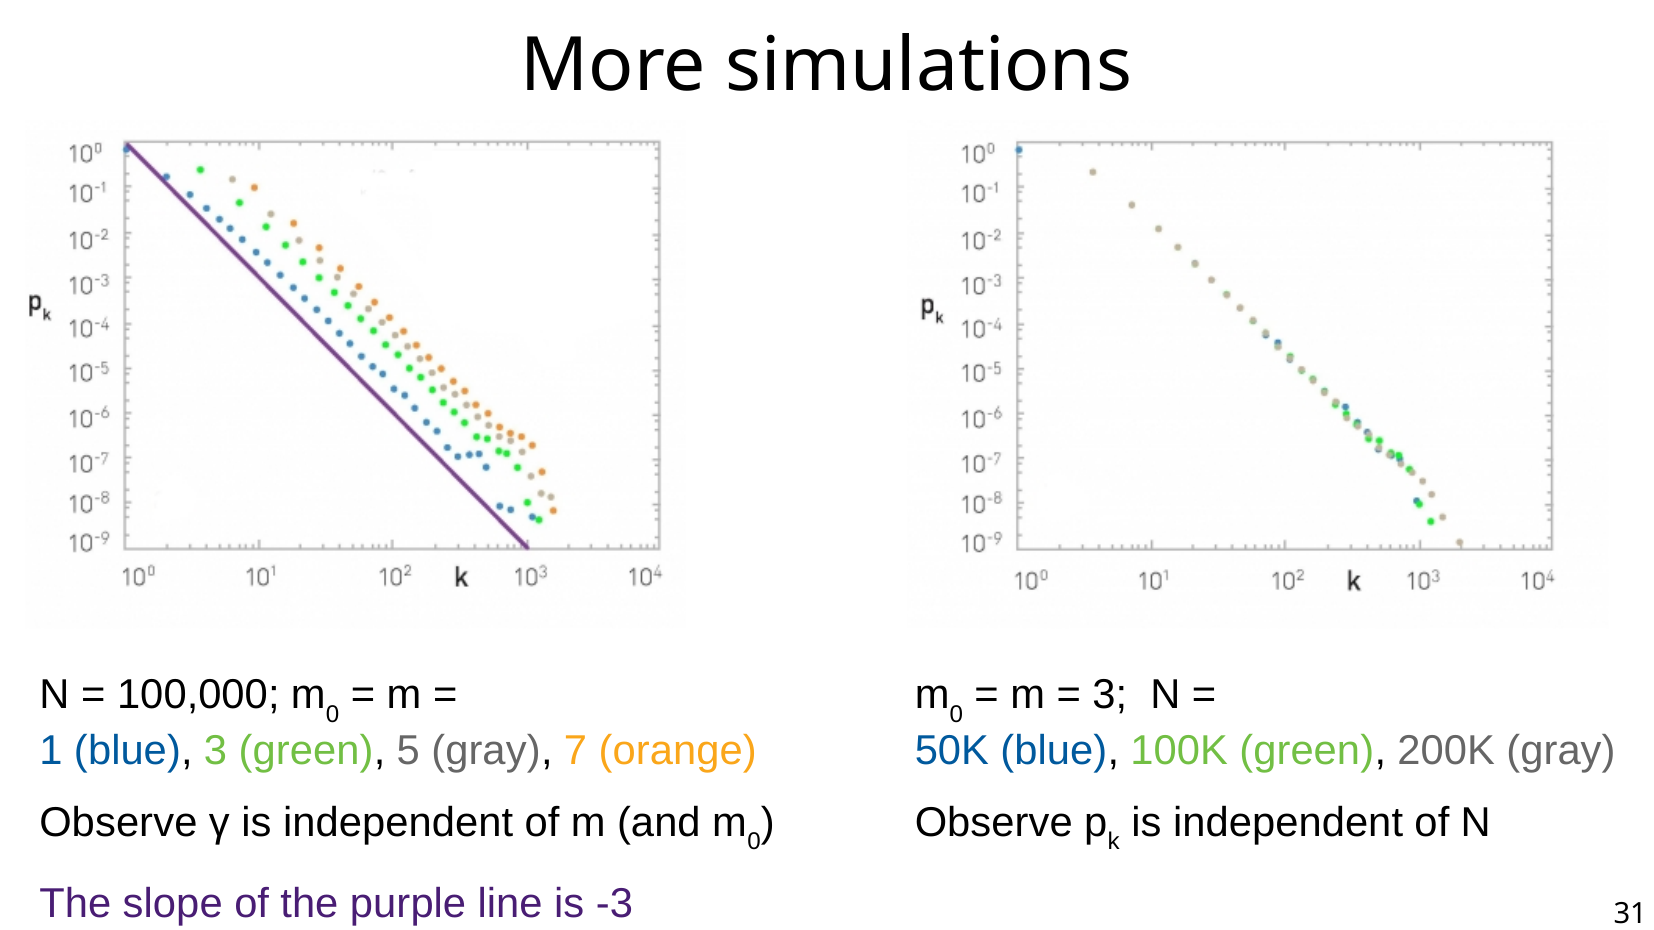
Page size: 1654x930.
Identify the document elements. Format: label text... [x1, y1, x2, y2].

title More simulations [82, 1, 1571, 120]
picture [907, 119, 1609, 629]
picture [25, 120, 686, 630]
text_box m0 = m = 3; N = 50K (blue), 100K (green), 200K (gray) Observe pk is independent of N [900, 663, 1640, 916]
text_box N = 100,000; m0 = m = 1 (blue), 3 (green), 5 (gray), 7 (orange) Observe γ is independent of m (and m0) The slope of the purple line is -3 [24, 663, 802, 930]
